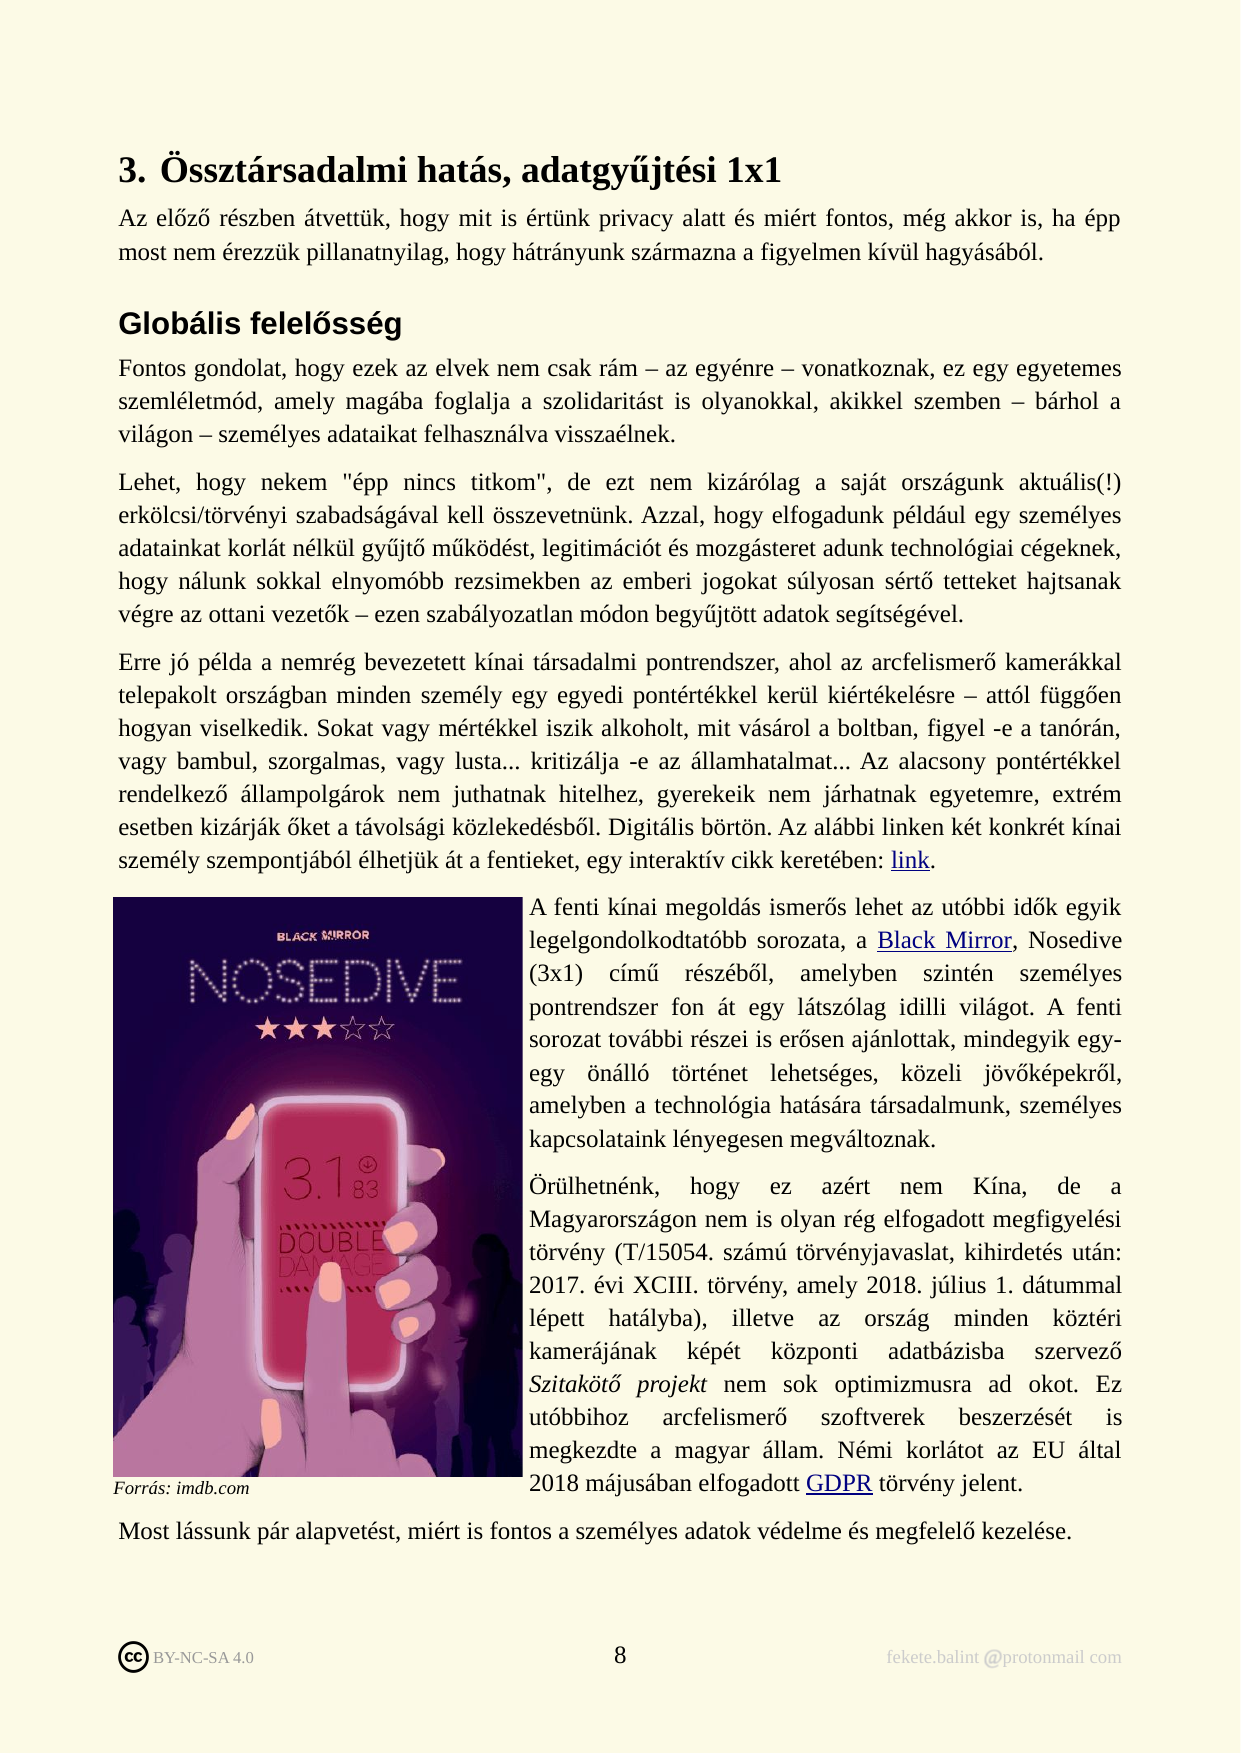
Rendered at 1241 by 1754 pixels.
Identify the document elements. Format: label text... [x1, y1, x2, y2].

text Örülhetnénk, hogy ez azért nem Kína, de a Magyarországon nem is olyan rég elfogadott megfigyelési törvény (T/15054. számú törvényjavaslat, kihirdetés után: 2017. évi XCIII. törvény, amely 2018. július 1. dátummal lépett hatályba), illetve az ország minden köztéri kamerájának képét központi adatbázisba szervező Szitakötő projekt nem sok optimizmusra ad okot. Ez utóbbihoz arcfelismerő szoftverek beszerzését is megkezdte a magyar állam. Némi korlátot az EU által 2018 májusában elfogadott GDPR törvény jelent. [511, 1171, 1122, 1497]
picture [982, 1648, 1003, 1669]
text A fenti kínai megoldás ismerős lehet az utóbbi idők egyik legelgondolkodtatóbb sorozata, a Black Mirror, Nosedive (3x1) című részéből, amelyben szintén személyes pontrendszer fon át egy látszólag idilli világot. A fenti sorozat további részei is erősen ajánlottak, mindegyik egy-egy önálló történet lehetséges, közeli jövőképekről, amelyben a technológia hatására társadalmunk, személyes kapcsolataink lényegesen megváltoznak. [113, 892, 1122, 1152]
text Most lássunk pár alapvetést, miért is fontos a személyes adatok védelme és megfelelő kezelése. [118, 1516, 1122, 1545]
text Az előző részben átvettük, hogy mit is értünk privacy alatt és miért fontos, még akkor is, ha épp most nem érezzük pillanatnyilag, hogy hátrányunk származna a figyelmen kívül hagyásából. [118, 203, 1122, 265]
text Fontos gondolat, hogy ezek az elvek nem csak rám – az egyénre – vonatkoznak, ez egy egyetemes szemléletmód, amely magába foglalja a szolidaritást is olyanokkal, akikkel szemben – bárhol a világon – személyes adataikat felhasználva visszaélnek. [118, 353, 1122, 448]
picture [118, 1641, 149, 1673]
picture [113, 897, 523, 1477]
subtitle Globális felelősség [118, 305, 1122, 341]
text Forrás: imdb.com [113, 1477, 511, 1498]
subtitle Össztársadalmi hatás, adatgyűjtési 1x1 [118, 148, 1122, 191]
text Erre jó példa a nemrég bevezetett kínai társadalmi pontrendszer, ahol az arcfelismerő kamerákkal telepakolt országban minden személy egy egyedi pontértékkel kerül kiértékelésre – attól függően hogyan viselkedik. Sokat vagy mértékkel iszik alkoholt, mit vásárol a boltban, figyel -e a tanórán, vagy bambul, szorgalmas, vagy lusta... kritizálja -e az államhatalmat... Az alacsony pontértékkel rendelkező állampolgárok nem juthatnak hitelhez, gyerekeik nem járhatnak egyetemre, extrém esetben kizárják őket a távolsági közlekedésből. Digitális börtön. Az alábbi linken két konkrét kínai személy szempontjából élhetjük át a fentieket, egy interaktív cikk keretében: link. [118, 647, 1122, 874]
text Lehet, hogy nekem "épp nincs titkom", de ezt nem kizárólag a saját országunk aktuális(!) erkölcsi/törvényi szabadságával kell összevetnünk. Azzal, hogy elfogadunk például egy személyes adatainkat korlát nélkül gyűjtő működést, legitimációt és mozgásteret adunk technológiai cégeknek, hogy nálunk sokkal elnyomóbb rezsimekben az emberi jogokat súlyosan sértő tetteket hajtsanak végre az ottani vezetők – ezen szabályozatlan módon begyűjtött adatok segítségével. [118, 467, 1122, 628]
